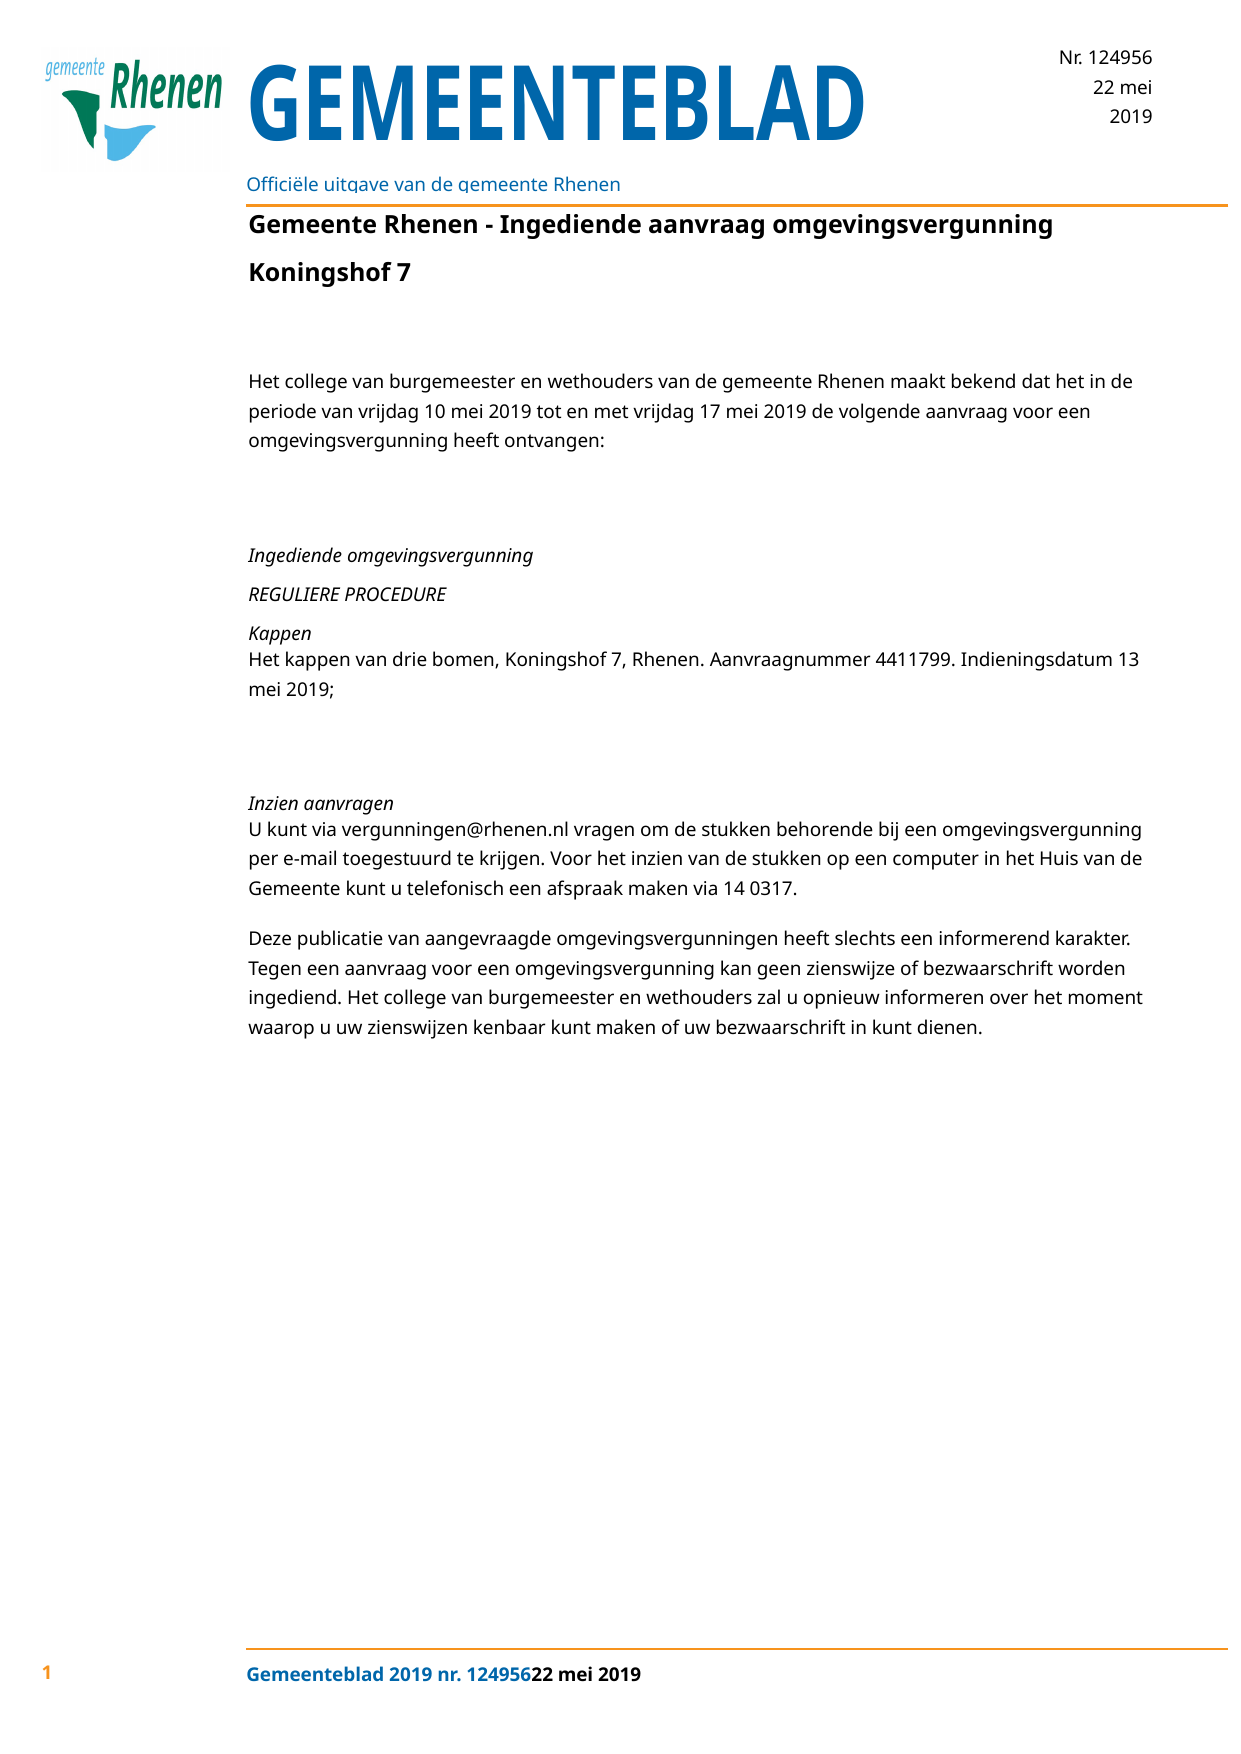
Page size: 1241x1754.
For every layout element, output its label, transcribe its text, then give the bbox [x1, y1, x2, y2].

text Deze publicatie van aangevraagde omgevingsvergunningen heeft slechts een informerend karakter. Tegen een aanvraag voor een omgevingsvergunning kan geen zienswijze of bezwaarschrift worden ingediend. Het college van burgemeester en wethouders zal u opnieuw informeren over het moment waarop u uw zienswijzen kenbaar kunt maken of uw bezwaarschrift in kunt dienen. [248, 925, 1152, 1040]
text Het kappen van drie bomen, Koningshof 7, Rhenen. Aanvraagnummer 4411799. Indieningsdatum 13 mei 2019; [248, 646, 1152, 701]
text U kunt via vergunningen@rhenen.nl vragen om de stukken behorende bij een omgevingsvergunning per e-mail toegestuurd te krijgen. Voor het inzien van de stukken op een computer in het Huis van de Gemeente kunt u telefonisch een afspraak maken via 14 0317. [248, 816, 1152, 901]
text Kappen [248, 620, 1152, 646]
text Gemeente Rhenen - Ingediende aanvraag omgevingsvergunning Koningshof 7 [248, 207, 1152, 288]
picture [41, 47, 231, 172]
text REGULIERE PROCEDURE [248, 581, 1152, 607]
text Het college van burgemeester en wethouders van de gemeente Rhenen maakt bekend dat het in de periode van vrijdag 10 mei 2019 tot en met vrijdag 17 mei 2019 de volgende aanvraag voor een omgevingsvergunning heeft ontvangen: [248, 368, 1152, 453]
text Ingediende omgevingsvergunning [248, 542, 1152, 568]
text Inzien aanvragen [248, 790, 1152, 816]
